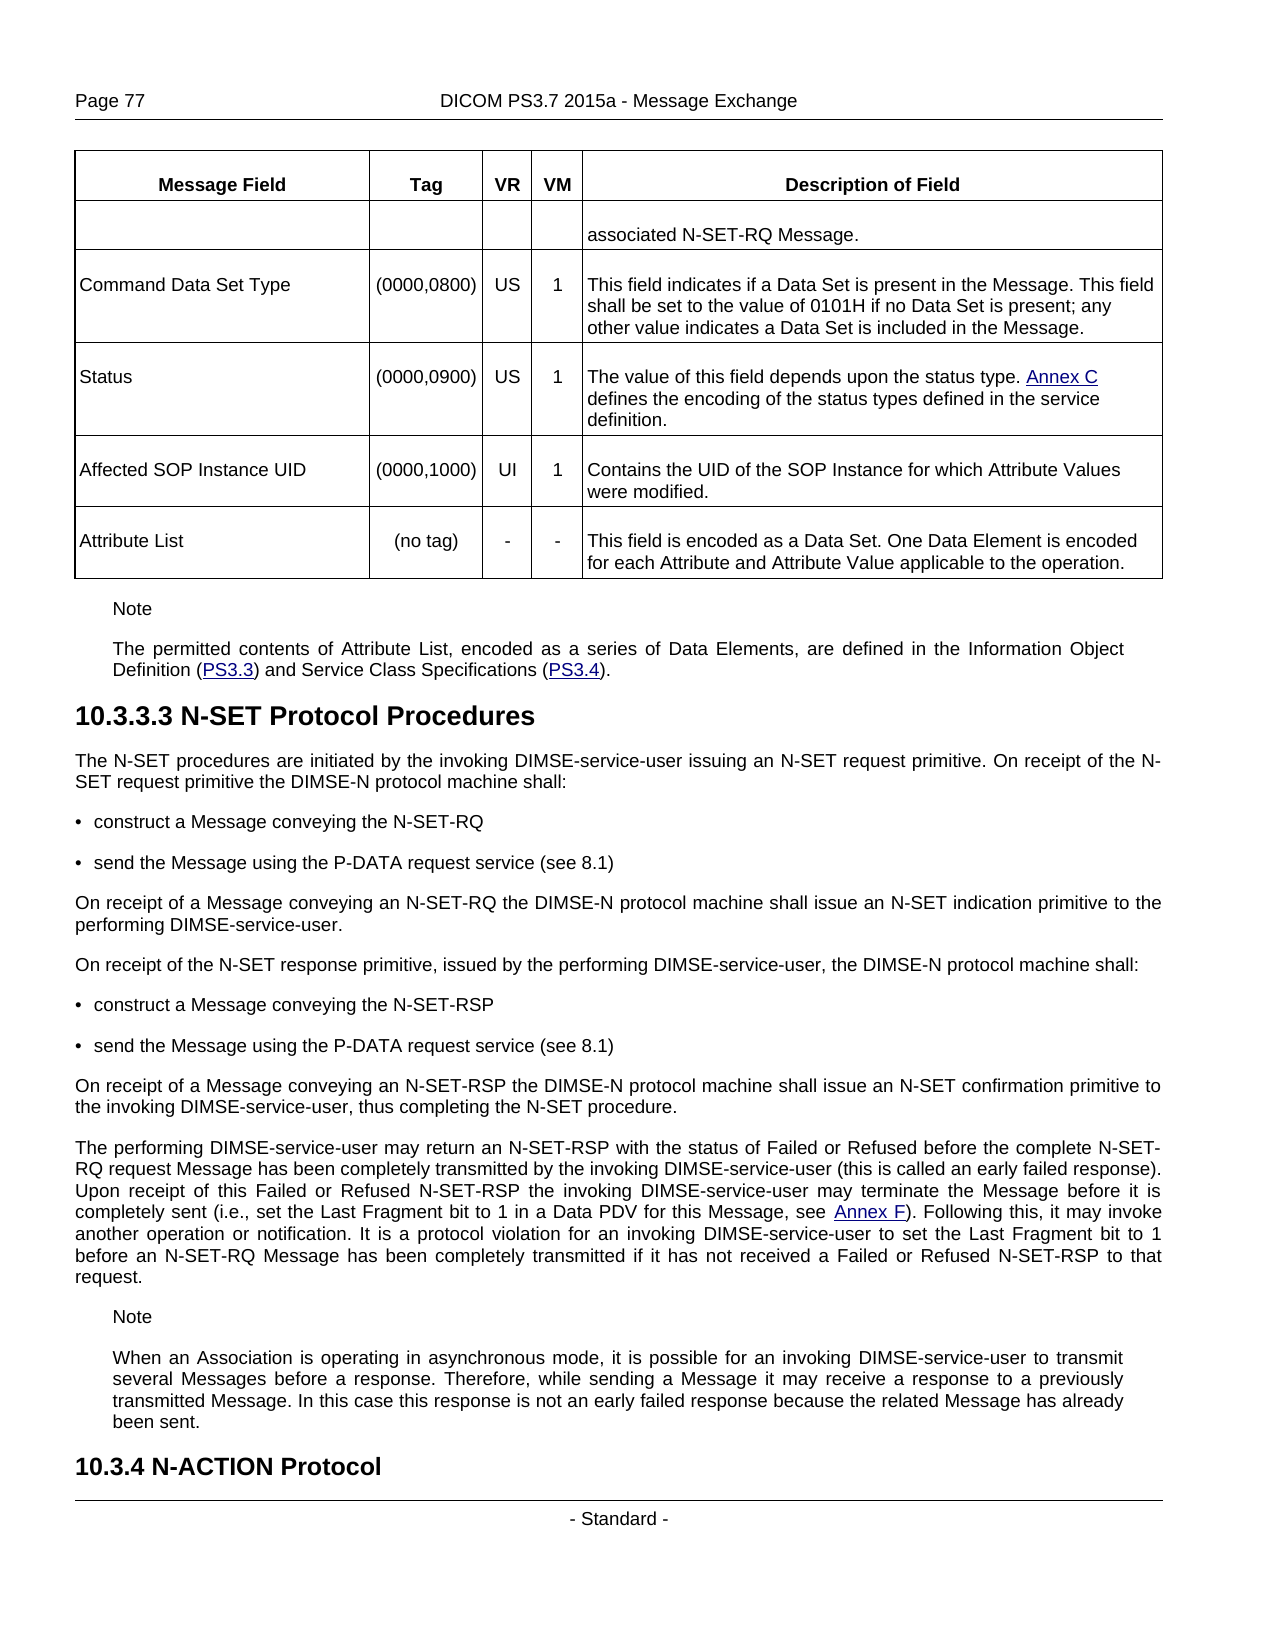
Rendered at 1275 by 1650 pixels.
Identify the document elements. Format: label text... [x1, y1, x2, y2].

table_header Tag [370, 151, 482, 200]
table_cell (0000,1000) [370, 436, 482, 506]
table_cell 1 [532, 250, 582, 342]
table_cell Attribute List [76, 507, 369, 577]
table_cell [483, 201, 531, 249]
text The N-SET procedures are initiated by the invoking DIMSE-service-user issuing an N-SET request primitive. On receipt of the N-SET request primitive the DIMSE-N protocol machine shall: [75, 749, 1162, 793]
table_cell [76, 201, 369, 249]
table_cell The value of this field depends upon the status type. Annex C defines the encoding of the status types defined in the service definition. [583, 343, 1162, 435]
text On receipt of the N-SET response primitive, issued by the performing DIMSE-service-user, the DIMSE-N protocol machine shall: [75, 954, 1162, 975]
table_cell (0000,0800) [370, 250, 482, 342]
table_cell US [483, 343, 531, 435]
text On receipt of a Message conveying an N-SET-RQ the DIMSE-N protocol machine shall issue an N-SET indication primitive to the performing DIMSE-service-user. [75, 892, 1162, 935]
table_cell - [483, 507, 531, 577]
table_cell [532, 201, 582, 249]
table_cell 1 [532, 343, 582, 435]
table_cell This field is encoded as a Data Set. One Data Element is encoded for each Attribute and Attribute Value applicable to the operation. [583, 507, 1162, 577]
text Note [112, 1306, 1125, 1328]
table_cell [370, 201, 482, 249]
table_cell 1 [532, 436, 582, 506]
table_cell (no tag) [370, 507, 482, 577]
text The performing DIMSE-service-user may return an N-SET-RSP with the status of Failed or Refused before the complete N-SET-RQ request Message has been completely transmitted by the invoking DIMSE-service-user (this is called an early failed response). Upon receipt of this Failed or Refused N-SET-RSP the invoking DIMSE-service-user may terminate the Message before it is completely sent (i.e., set the Last Fragment bit to 1 in a Data PDV for this Message, see Annex F). Following this, it may invoke another operation or notification. It is a protocol violation for an invoking DIMSE-service-user to set the Last Fragment bit to 1 before an N-SET-RQ Message has been completely transmitted if it has not received a Failed or Refused N-SET-RSP to that request. [75, 1137, 1162, 1288]
table_header VR [483, 151, 531, 200]
table_cell US [483, 250, 531, 342]
text 10.3.4 N-ACTION Protocol [75, 1452, 1162, 1480]
table_cell Status [76, 343, 369, 435]
table_cell This field indicates if a Data Set is present in the Message. This field shall be set to the value of 0101H if no Data Set is present; any other value indicates a Data Set is included in the Message. [583, 250, 1162, 342]
text 10.3.3.3 N-SET Protocol Procedures [75, 699, 1162, 731]
list send the Message using the P-DATA request service (see 8.1) [75, 852, 1162, 873]
table_cell Command Data Set Type [76, 250, 369, 342]
list send the Message using the P-DATA request service (see 8.1) [75, 1034, 1162, 1056]
table_header Message Field [76, 151, 369, 200]
text The permitted contents of Attribute List, encoded as a series of Data Elements, are defined in the Information Object Definition (PS3.3) and Service Class Specifications (PS3.4). [112, 638, 1125, 681]
text Note [112, 597, 1125, 619]
table_header VM [532, 151, 582, 200]
text On receipt of a Message conveying an N-SET-RSP the DIMSE-N protocol machine shall issue an N-SET confirmation primitive to the invoking DIMSE-service-user, thus completing the N-SET procedure. [75, 1075, 1162, 1118]
table_cell Contains the UID of the SOP Instance for which Attribute Values were modified. [583, 436, 1162, 506]
list construct a Message conveying the N-SET-RQ [75, 811, 1162, 833]
table_header Description of Field [583, 151, 1162, 200]
table_cell (0000,0900) [370, 343, 482, 435]
text When an Association is operating in asynchronous mode, it is possible for an invoking DIMSE-service-user to transmit several Messages before a response. Therefore, while sending a Message it may receive a response to a previously transmitted Message. In this case this response is not an early failed response because the related Message has already been sent. [112, 1347, 1125, 1433]
list construct a Message conveying the N-SET-RSP [75, 994, 1162, 1016]
table_cell UI [483, 436, 531, 506]
table_cell Affected SOP Instance UID [76, 436, 369, 506]
table_cell associated N-SET-RQ Message. [583, 201, 1162, 249]
table_cell - [532, 507, 582, 577]
